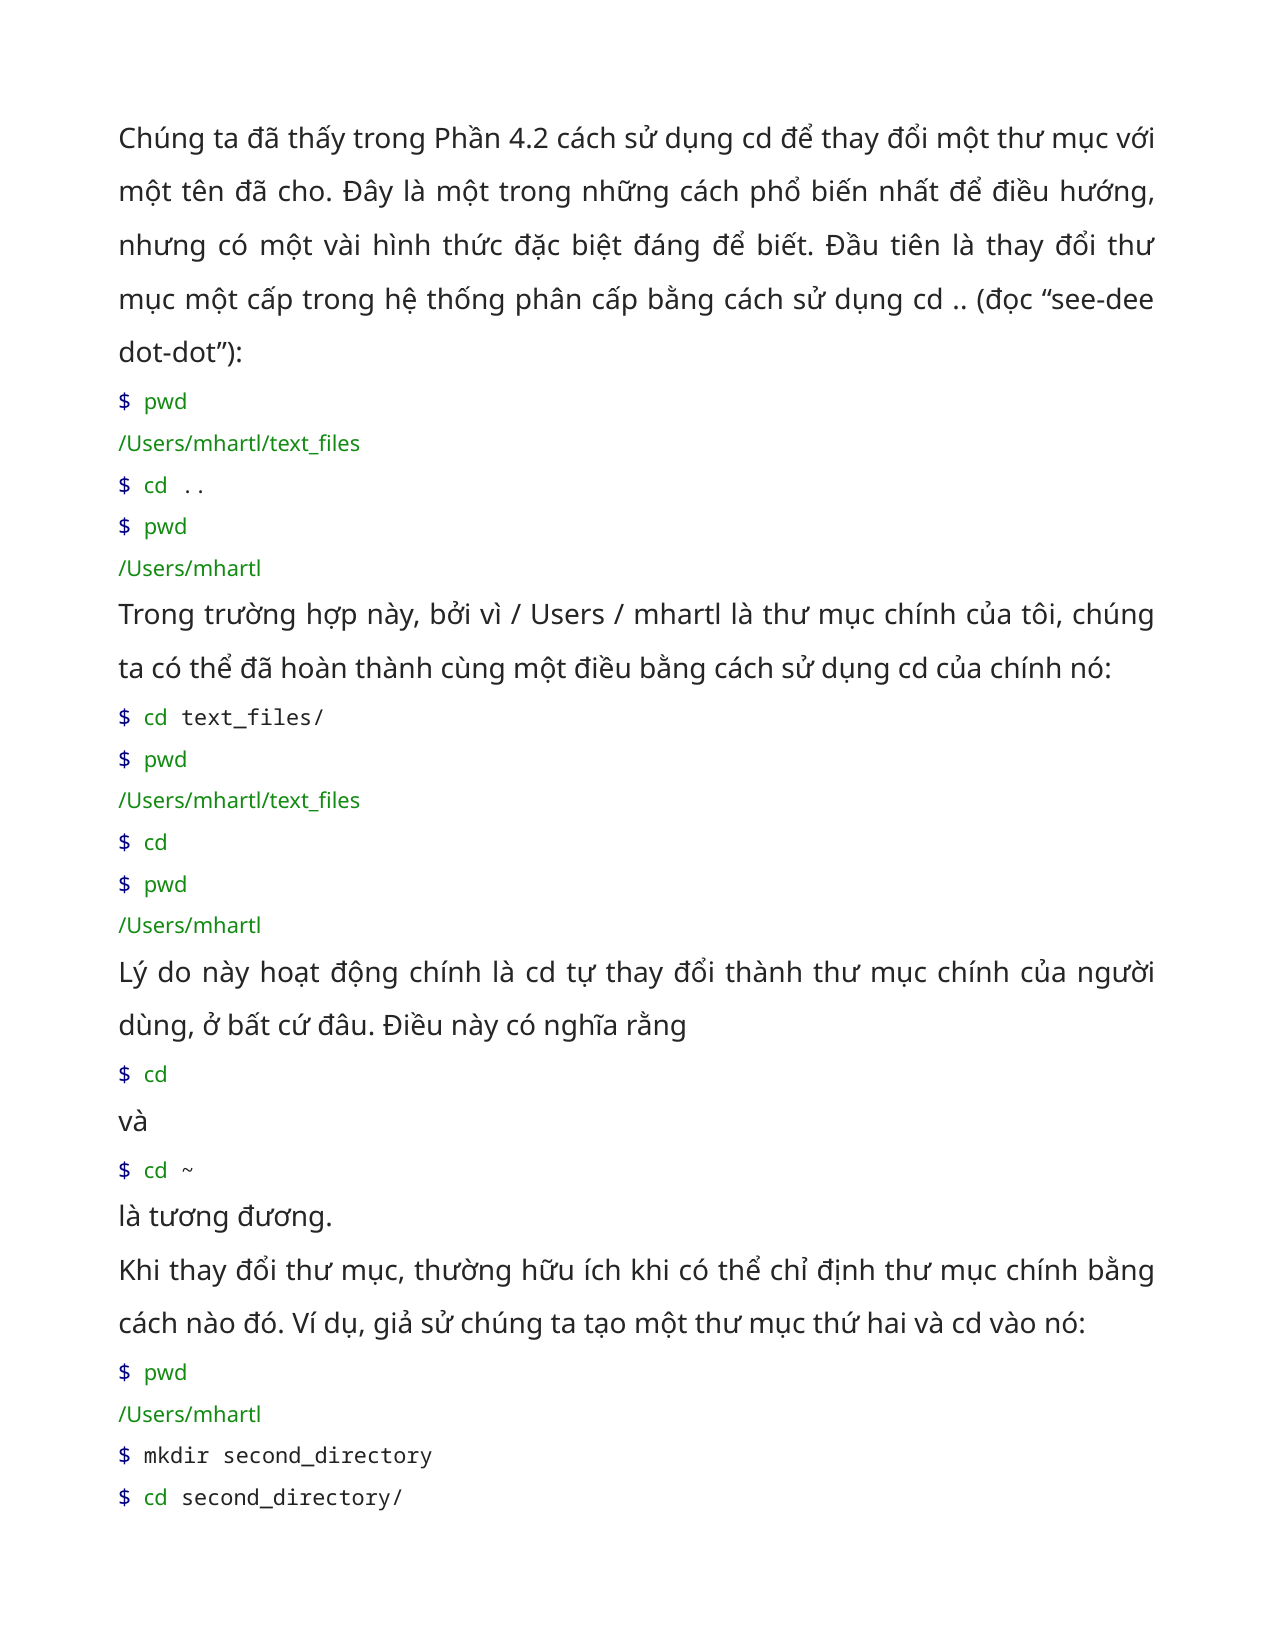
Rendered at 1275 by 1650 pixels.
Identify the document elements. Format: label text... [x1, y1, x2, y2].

text $ cd [118, 827, 1157, 857]
text $ cd [118, 1059, 1157, 1089]
text /Users/mhartl/text_files [118, 428, 1157, 458]
text /Users/mhartl/text_files [118, 785, 1157, 815]
text $ pwd [118, 744, 1157, 773]
text và [118, 1101, 1157, 1139]
text /Users/mhartl [118, 553, 1157, 583]
text Trong trường hợp này, bởi vì / Users / mhartl là thư mục chính của tôi, chúng ta có thể đã hoàn thành cùng một điều bằng cách sử dụng cd của chính nó: [118, 595, 1157, 687]
text $ mkdir second_directory [118, 1441, 1157, 1470]
text $ cd ~ [118, 1154, 1157, 1184]
text /Users/mhartl [118, 910, 1157, 940]
text $ pwd [118, 386, 1157, 416]
text là tương đương. [118, 1196, 1157, 1234]
text $ cd second_directory/ [118, 1482, 1157, 1512]
text Chúng ta đã thấy trong Phần 4.2 cách sử dụng cd để thay đổi một thư mục với một tên đã cho. Đây là một trong những cách phổ biến nhất để điều hướng, nhưng có một vài hình thức đặc biệt đáng để biết. Đầu tiên là thay đổi thư mục một cấp trong hệ thống phân cấp bằng cách sử dụng cd .. (đọc “see-dee dot-dot”): [118, 118, 1157, 371]
text Lý do này hoạt động chính là cd tự thay đổi thành thư mục chính của người dùng, ở bất cứ đâu. Điều này có nghĩa rằng [118, 952, 1157, 1044]
text $ cd .. [118, 470, 1157, 499]
text $ pwd [118, 511, 1157, 541]
text $ pwd [118, 869, 1157, 898]
text Khi thay đổi thư mục, thường hữu ích khi có thể chỉ định thư mục chính bằng cách nào đó. Ví dụ, giả sử chúng ta tạo một thư mục thứ hai và cd vào nó: [118, 1250, 1157, 1342]
text $ cd text_files/ [118, 702, 1157, 732]
text /Users/mhartl [118, 1399, 1157, 1429]
text $ pwd [118, 1357, 1157, 1387]
